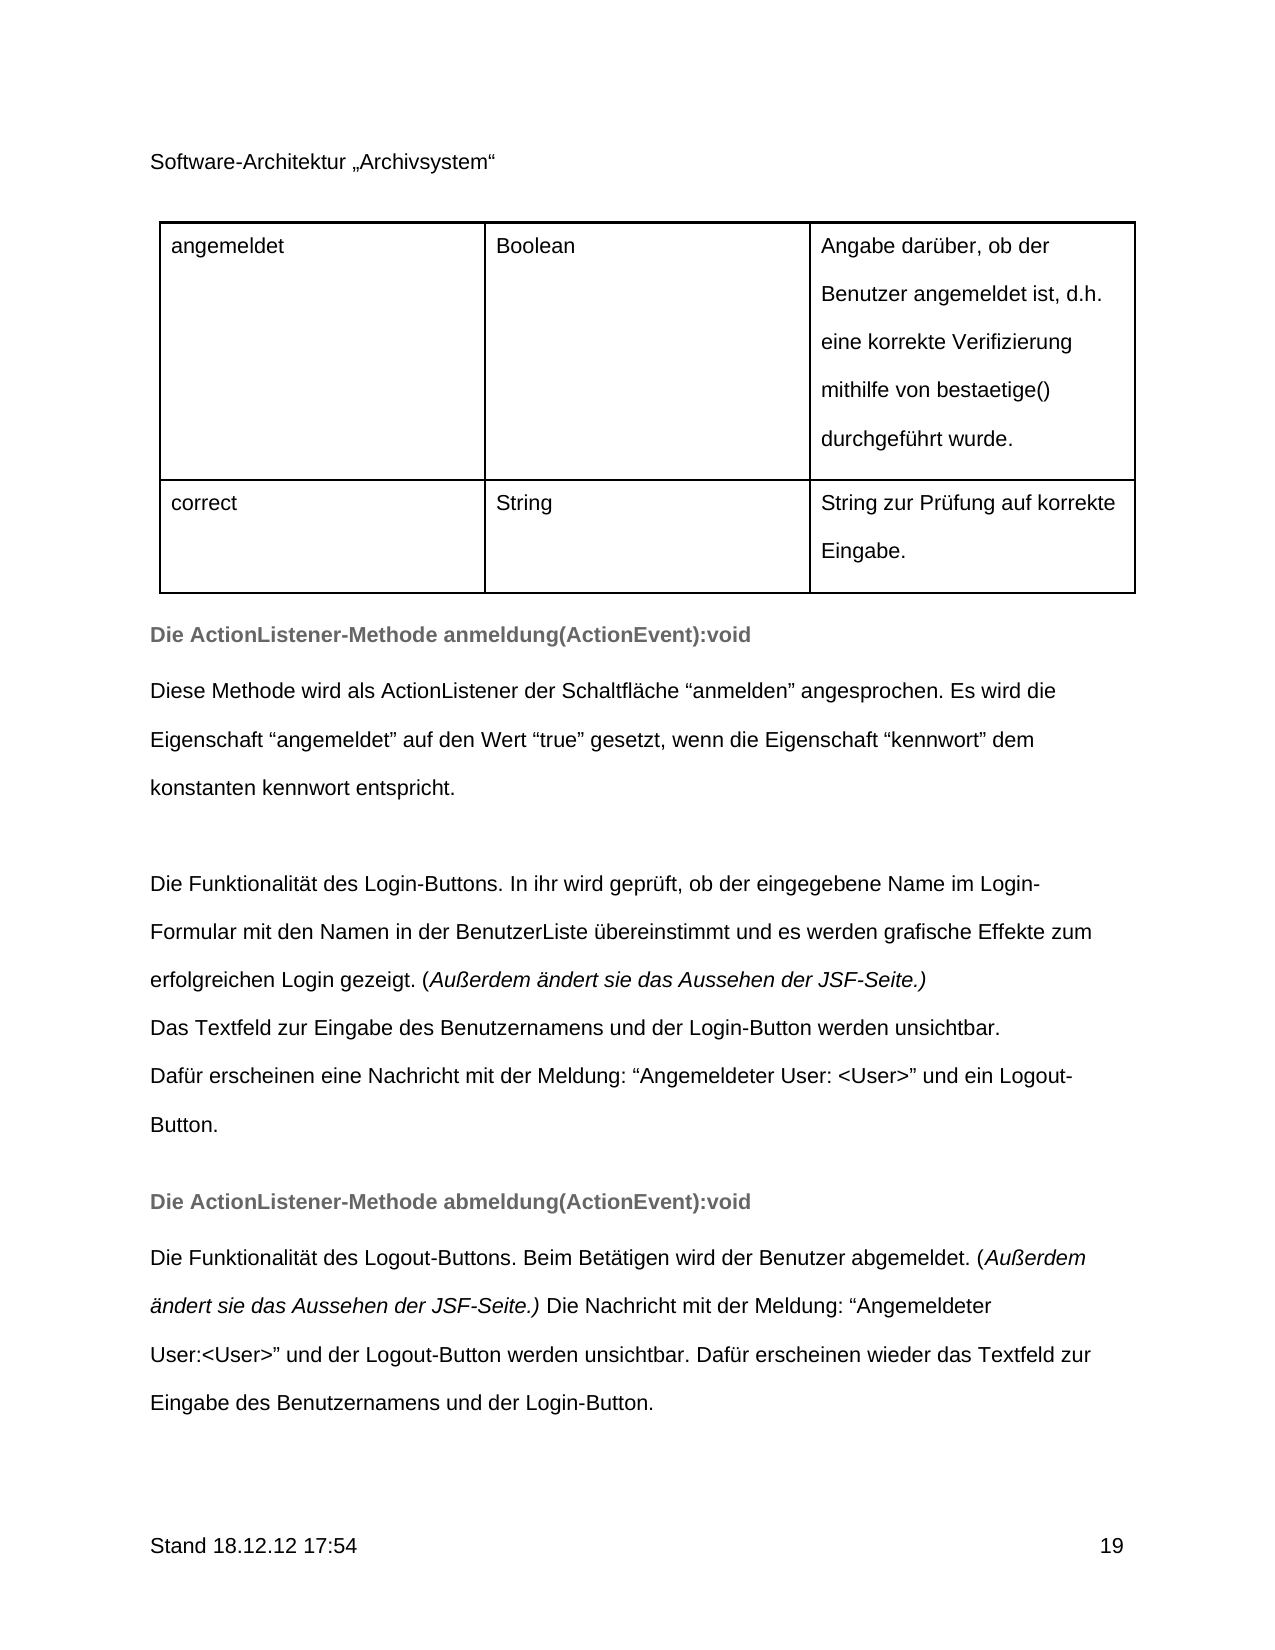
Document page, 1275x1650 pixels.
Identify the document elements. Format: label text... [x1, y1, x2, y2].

table_cell String [486, 481, 809, 592]
text Die Funktionalität des Login-Buttons. In ihr wird geprüft, ob der eingegebene Name im Login-Formular mit den Namen in der BenutzerListe übereinstimmt und es werden grafische Effekte zum erfolgreichen Login gezeigt. (Außerdem ändert sie das Aussehen der JSF-Seite.) [150, 872, 1125, 1010]
table_cell String zur Prüfung auf korrekte Eingabe. [811, 481, 1134, 592]
text Das Textfeld zur Eingabe des Benutzernamens und der Login-Button werden unsichtbar. [150, 1016, 1125, 1058]
table_cell correct [161, 481, 484, 592]
table_cell Boolean [486, 224, 809, 479]
table_cell Angabe darüber, ob der Benutzer angemeldet ist, d.h. eine korrekte Verifizierung mithilfe von bestaetige() durchgeführt wurde. [811, 224, 1134, 479]
table_cell angemeldet [161, 224, 484, 479]
subtitle Die ActionListener-Methode abmeldung(ActionEvent):void [150, 1190, 1125, 1232]
text Dafür erscheinen eine Nachricht mit der Meldung: “Angemeldeter User: <User>” und ein Logout-Button. [150, 1064, 1125, 1154]
text Diese Methode wird als ActionListener der Schaltfläche “anmelden” angesprochen. Es wird die Eigenschaft “angemeldet” auf den Wert “true” gesetzt, wenn die Eigenschaft “kennwort” dem konstanten kennwort entspricht. [150, 679, 1125, 817]
subtitle Die ActionListener-Methode anmeldung(ActionEvent):void [150, 623, 1125, 665]
text Die Funktionalität des Logout-Buttons. Beim Betätigen wird der Benutzer abgemeldet. (Außerdem ändert sie das Aussehen der JSF-Seite.) Die Nachricht mit der Meldung: “Angemeldeter User:<User>” und der Logout-Button werden unsichtbar. Dafür erscheinen wieder das Textfeld zur Eingabe des Benutzernamens und der Login-Button. [150, 1246, 1125, 1432]
